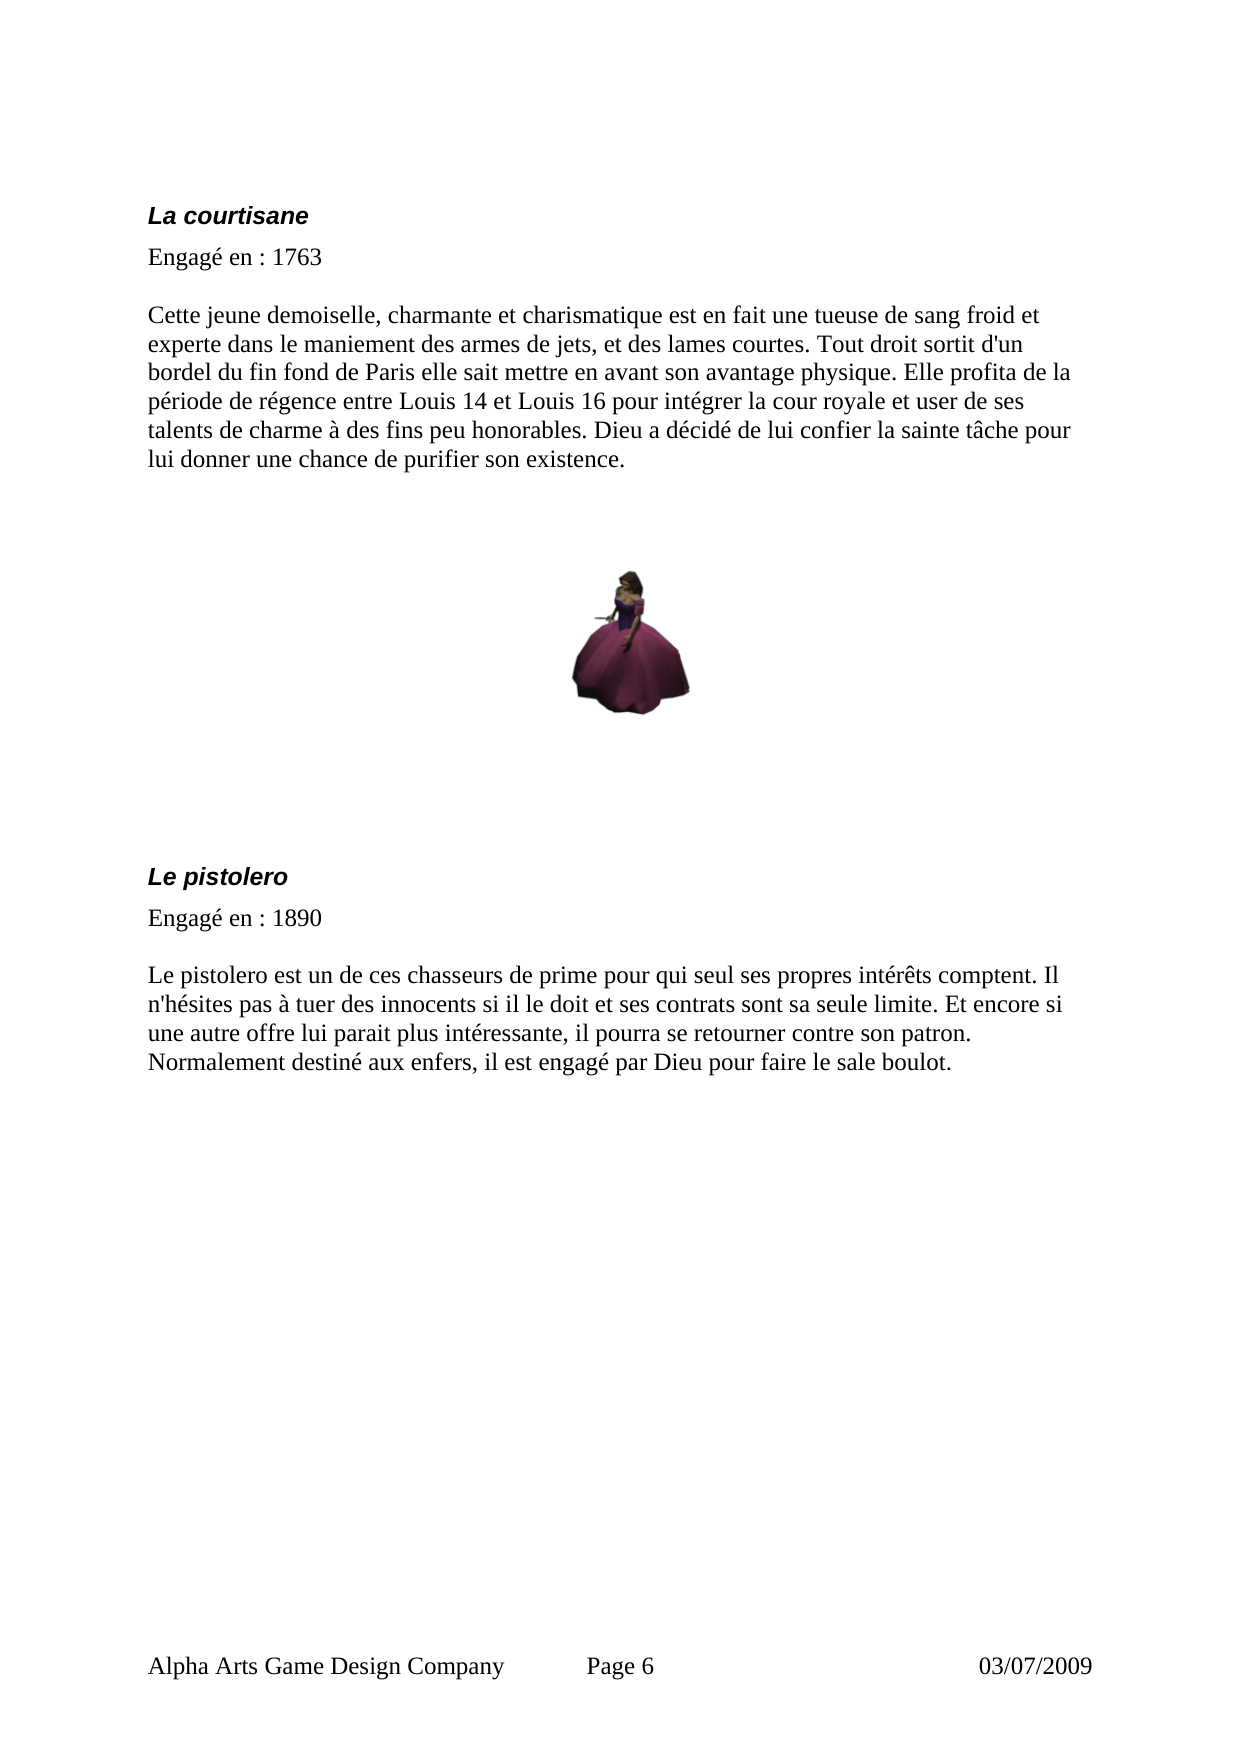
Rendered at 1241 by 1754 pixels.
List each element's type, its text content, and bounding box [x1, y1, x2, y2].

text Engagé en : 1763 [148, 242, 1092, 271]
text Cette jeune demoiselle, charmante et charismatique est en fait une tueuse de sang froid et experte dans le maniement des armes de jets, et des lames courtes. Tout droit sortit d'un bordel du fin fond de Paris elle sait mettre en avant son avantage physique. Elle profita de la période de régence entre Louis 14 et Louis 16 pour intégrer la cour royale et user de ses talents de charme à des fins peu honorables. Dieu a décidé de lui confier la sainte tâche pour lui donner une chance de purifier son existence. [148, 300, 1092, 779]
subtitle La courtisane [148, 201, 1092, 230]
picture [489, 482, 770, 751]
subtitle Le pistolero [148, 862, 1092, 890]
text Engagé en : 1890 Le pistolero est un de ces chasseurs de prime pour qui seul ses propres intérêts comptent. Il n'hésites pas à tuer des innocents si il le doit et ses contrats sont sa seule limite. Et encore si une autre offre lui parait plus intéressante, il pourra se retourner contre son patron. Normalement destiné aux enfers, il est engagé par Dieu pour faire le sale boulot. [148, 903, 1092, 1075]
